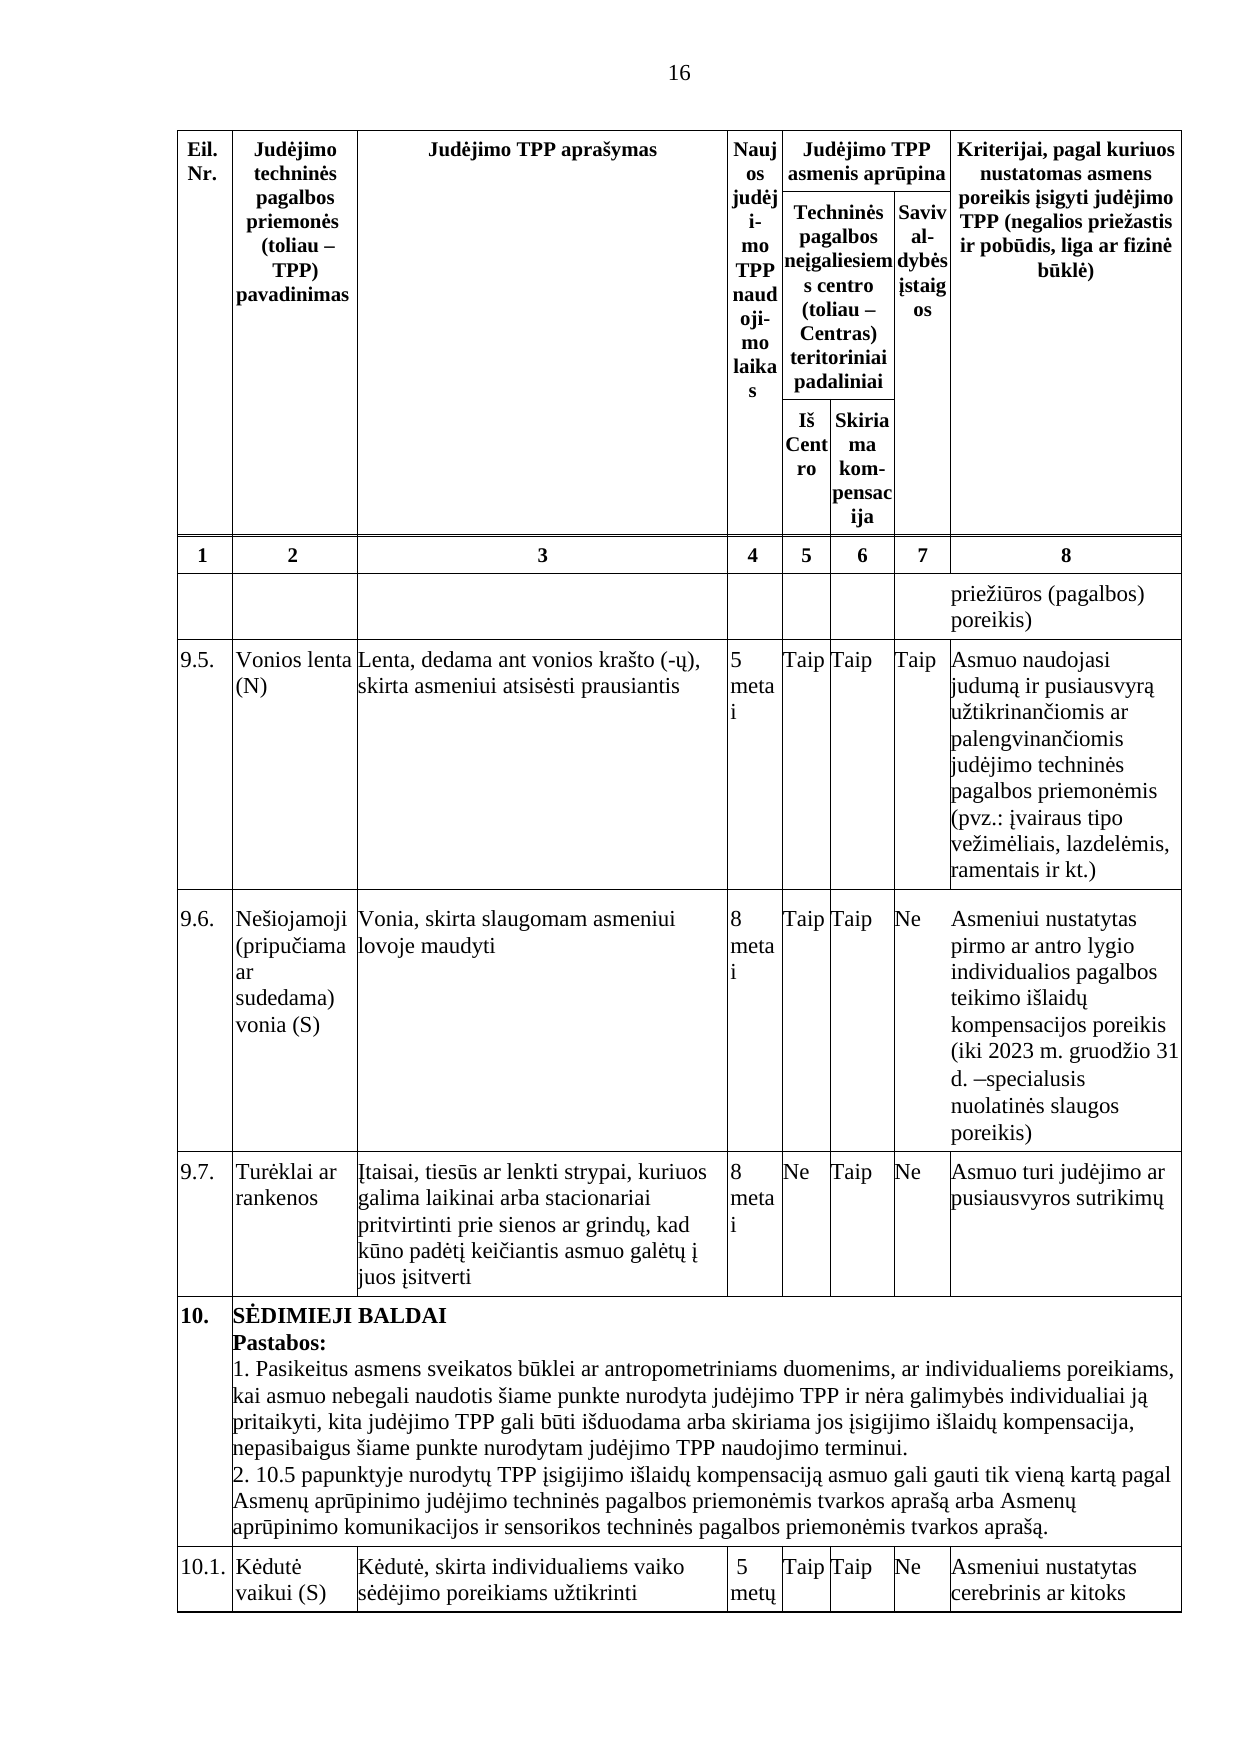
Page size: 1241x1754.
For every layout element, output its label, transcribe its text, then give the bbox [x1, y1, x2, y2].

table_cell 8 metai [728, 890, 782, 1151]
table_cell 5 metai [728, 640, 782, 889]
table_header Kriterijai, pagal kuriuos nustatomas asmens poreikis įsigyti judėjimo TPP (negalios priežastis ir pobūdis, liga ar fizinė būklė) [951, 131, 1181, 534]
table_cell Asmeniui nustatytas pirmo ar antro lygio individualios pagalbos teikimo išlaidų kompensacijos poreikis (iki 2023 m. gruodžio 31 d. –specialusis nuolatinės slaugos poreikis) [951, 890, 1181, 1151]
table_cell Ne [895, 890, 951, 1151]
table_cell 4 [728, 537, 782, 573]
table_cell Lenta, dedama ant vonios krašto (-ų), skirta asmeniui atsisėsti prausiantis [358, 640, 727, 889]
table_cell Asmuo naudojasi judumą ir pusiausvyrą užtikrinančiomis ar palengvinančiomis judėjimo techninės pagalbos priemonėmis (pvz.: įvairaus tipo vežimėliais, lazdelėmis, ramentais ir kt.) [951, 640, 1181, 889]
table_cell [728, 574, 782, 639]
table_cell Taip [783, 1547, 830, 1611]
table_header Naujos judėji- mo TPP naudoji-mo laikas [728, 131, 782, 534]
table_cell [895, 574, 951, 639]
table_cell 9.7. [178, 1152, 232, 1296]
table_cell Vonia, skirta slaugomam asmeniui lovoje maudyti [358, 890, 727, 1151]
table_cell Taip [895, 640, 950, 889]
table_cell Turėklai ar rankenos [233, 1152, 357, 1296]
table_cell 8 metai [728, 1152, 782, 1296]
table_cell Kėdutė vaikui (S) [233, 1547, 357, 1611]
table_cell 9.6. [178, 890, 232, 1151]
table_cell Nešiojamoji (pripučiama ar sudedama) vonia (S) [233, 890, 357, 1151]
table_cell Savival-dybės įstaigos [895, 192, 950, 534]
table_cell 10.1. [178, 1547, 232, 1611]
table_cell [783, 574, 830, 639]
table_cell Vonios lenta (N) [233, 640, 357, 889]
table_cell [831, 574, 894, 639]
table_cell [178, 574, 232, 639]
table_header Judėjimo TPP asmenis aprūpina [783, 131, 950, 191]
table_cell 2 [233, 537, 357, 573]
table_cell 6 [831, 537, 894, 573]
table_cell [358, 574, 727, 639]
table_cell Ne [895, 1152, 950, 1296]
table_cell Taip [831, 1547, 894, 1611]
table_cell 3 [358, 537, 727, 573]
table_cell Įtaisai, tiesūs ar lenkti strypai, kuriuos galima laikinai arba stacionariai pritvirtinti prie sienos ar grindų, kad kūno padėtį keičiantis asmuo galėtų į juos įsitverti [358, 1152, 727, 1296]
table_cell Techninės pagalbos neįgaliesiems centro (toliau – Centras) teritoriniai padaliniai [783, 192, 894, 399]
table_header Eil. Nr. [178, 131, 232, 534]
table_cell Taip [831, 890, 894, 1151]
table_cell Iš Centro [783, 400, 830, 534]
table_cell Taip [783, 640, 830, 889]
table_cell 5 [783, 537, 830, 573]
table_cell Asmuo turi judėjimo ar pusiausvyros sutrikimų [951, 1152, 1181, 1296]
table_cell Taip [783, 890, 830, 1151]
table_cell 8 [951, 537, 1181, 573]
table_cell [233, 574, 357, 639]
table_cell 10. [178, 1297, 232, 1546]
table_header Judėjimo techninės pagalbos priemonės (toliau – TPP) pavadinimas [233, 131, 357, 534]
table_cell Kėdutė, skirta individualiems vaiko sėdėjimo poreikiams užtikrinti [358, 1547, 727, 1611]
table_cell 7 [895, 537, 950, 573]
table_cell 9.5. [178, 640, 232, 889]
table_cell 1 [178, 537, 232, 573]
table_cell priežiūros (pagalbos) poreikis) [951, 574, 1181, 639]
table_cell Ne [895, 1547, 950, 1611]
table_cell Ne [783, 1152, 830, 1296]
table_cell Taip [831, 640, 894, 889]
table_cell Taip [831, 1152, 894, 1296]
table_cell Skiriama kom-pensacija [831, 400, 894, 534]
table_cell 5 metų [728, 1547, 782, 1611]
table_header Judėjimo TPP aprašymas [358, 131, 727, 534]
table_cell SĖDIMIEJI BALDAI Pastabos: 1. Pasikeitus asmens sveikatos būklei ar antropometriniams duomenims, ar individualiems poreikiams, kai asmuo nebegali naudotis šiame punkte nurodyta judėjimo TPP ir nėra galimybės individualiai ją pritaikyti, kita judėjimo TPP gali būti išduodama arba skiriama jos įsigijimo išlaidų kompensacija, nepasibaigus šiame punkte nurodytam judėjimo TPP naudojimo terminui. 2. 10.5 papunktyje nurodytų TPP įsigijimo išlaidų kompensaciją asmuo gali gauti tik vieną kartą pagal Asmenų aprūpinimo judėjimo techninės pagalbos priemonėmis tvarkos aprašą arba Asmenų aprūpinimo komunikacijos ir sensorikos techninės pagalbos priemonėmis tvarkos aprašą. [233, 1297, 1181, 1546]
table_cell Asmeniui nustatytas cerebrinis ar kitoks [951, 1547, 1181, 1611]
